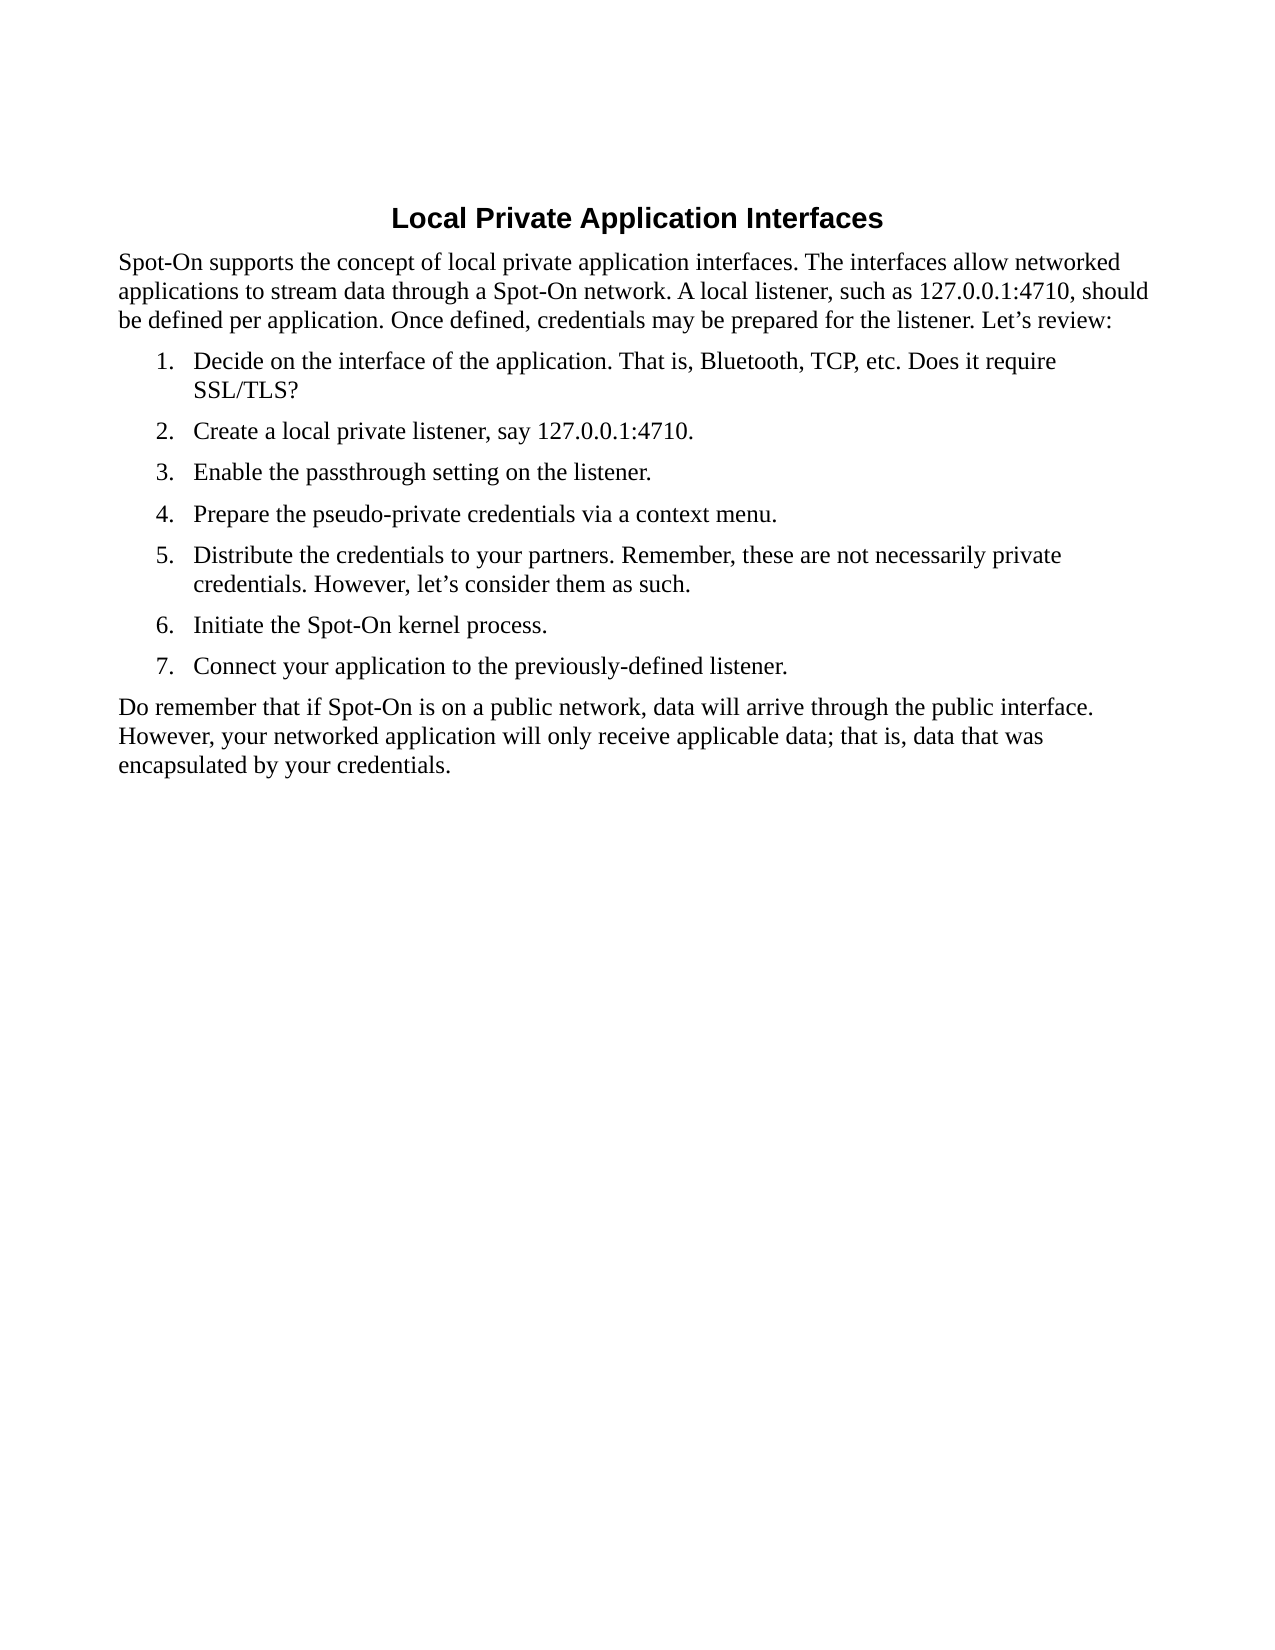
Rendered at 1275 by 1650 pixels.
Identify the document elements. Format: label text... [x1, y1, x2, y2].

text Do remember that if Spot-On is on a public network, data will arrive through the public interface. However, your networked application will only receive applicable data; that is, data that was encapsulated by your credentials. [118, 692, 1157, 779]
list Distribute the credentials to your partners. Remember, these are not necessarily private credentials. However, let’s consider them as such. [156, 540, 1157, 597]
list Decide on the interface of the application. That is, Bluetooth, TCP, etc. Does it require SSL/TLS? [156, 346, 1157, 404]
list Enable the passthrough setting on the listener. [156, 457, 1157, 486]
list Prepare the pseudo-private credentials via a context menu. [156, 499, 1157, 527]
list Initiate the Spot-On kernel process. [156, 610, 1157, 639]
list Connect your application to the previously-defined listener. [156, 651, 1157, 680]
text Spot-On supports the concept of local private application interfaces. The interfaces allow networked applications to stream data through a Spot-On network. A local listener, such as 127.0.0.1:4710, should be defined per application. Once defined, credentials may be prepared for the listener. Let’s review: [118, 247, 1157, 334]
list Create a local private listener, say 127.0.0.1:4710. [156, 416, 1157, 445]
subtitle Local Private Application Interfaces [118, 201, 1157, 235]
